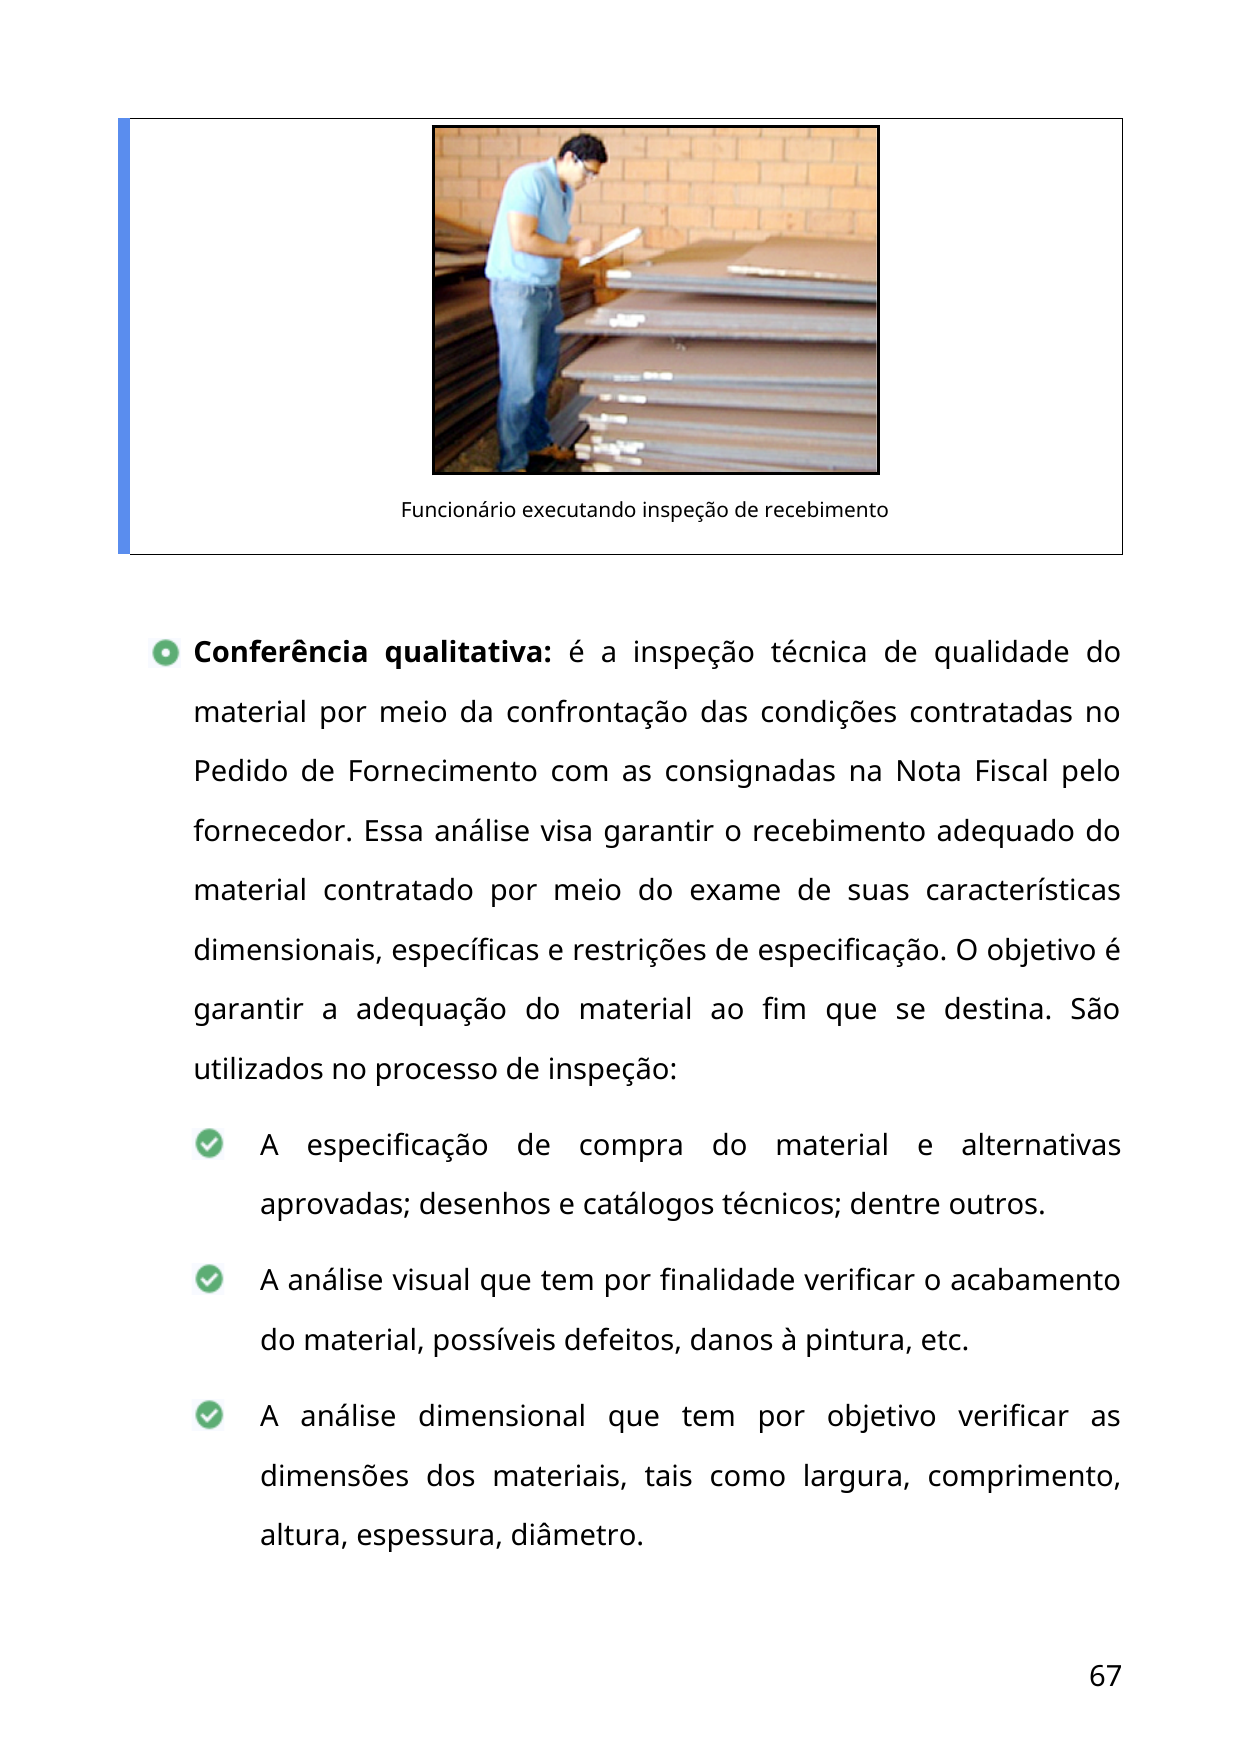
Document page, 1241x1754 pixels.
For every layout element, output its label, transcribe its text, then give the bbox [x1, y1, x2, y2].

list Conferência qualitativa: é a inspeção técnica de qualidade do material por meio da confrontação das condições contratadas no Pedido de Fornecimento com as consignadas na Nota Fiscal pelo fornecedor. Essa análise visa garantir o recebimento adequado do material contratado por meio do exame de suas características dimensionais, específicas e restrições de especificação. O objetivo é garantir a adequação do material ao fim que se destina. São utilizados no processo de inspeção: [156, 632, 1122, 1088]
table_header Funcionário executando inspeção de recebimento [130, 119, 1122, 554]
picture [191, 1128, 225, 1160]
picture [191, 1399, 225, 1431]
table_header [118, 118, 130, 554]
picture [191, 1263, 225, 1295]
list A especificação de compra do material e alternativas aprovadas; desenhos e catálogos técnicos; dentre outros. [222, 1124, 1122, 1223]
picture [435, 128, 877, 472]
list A análise visual que tem por finalidade verificar o acabamento do material, possíveis defeitos, danos à pintura, etc. [222, 1260, 1122, 1359]
picture [148, 638, 181, 668]
list A análise dimensional que tem por objetivo verificar as dimensões dos materiais, tais como largura, comprimento, altura, espessura, diâmetro. [222, 1395, 1122, 1554]
